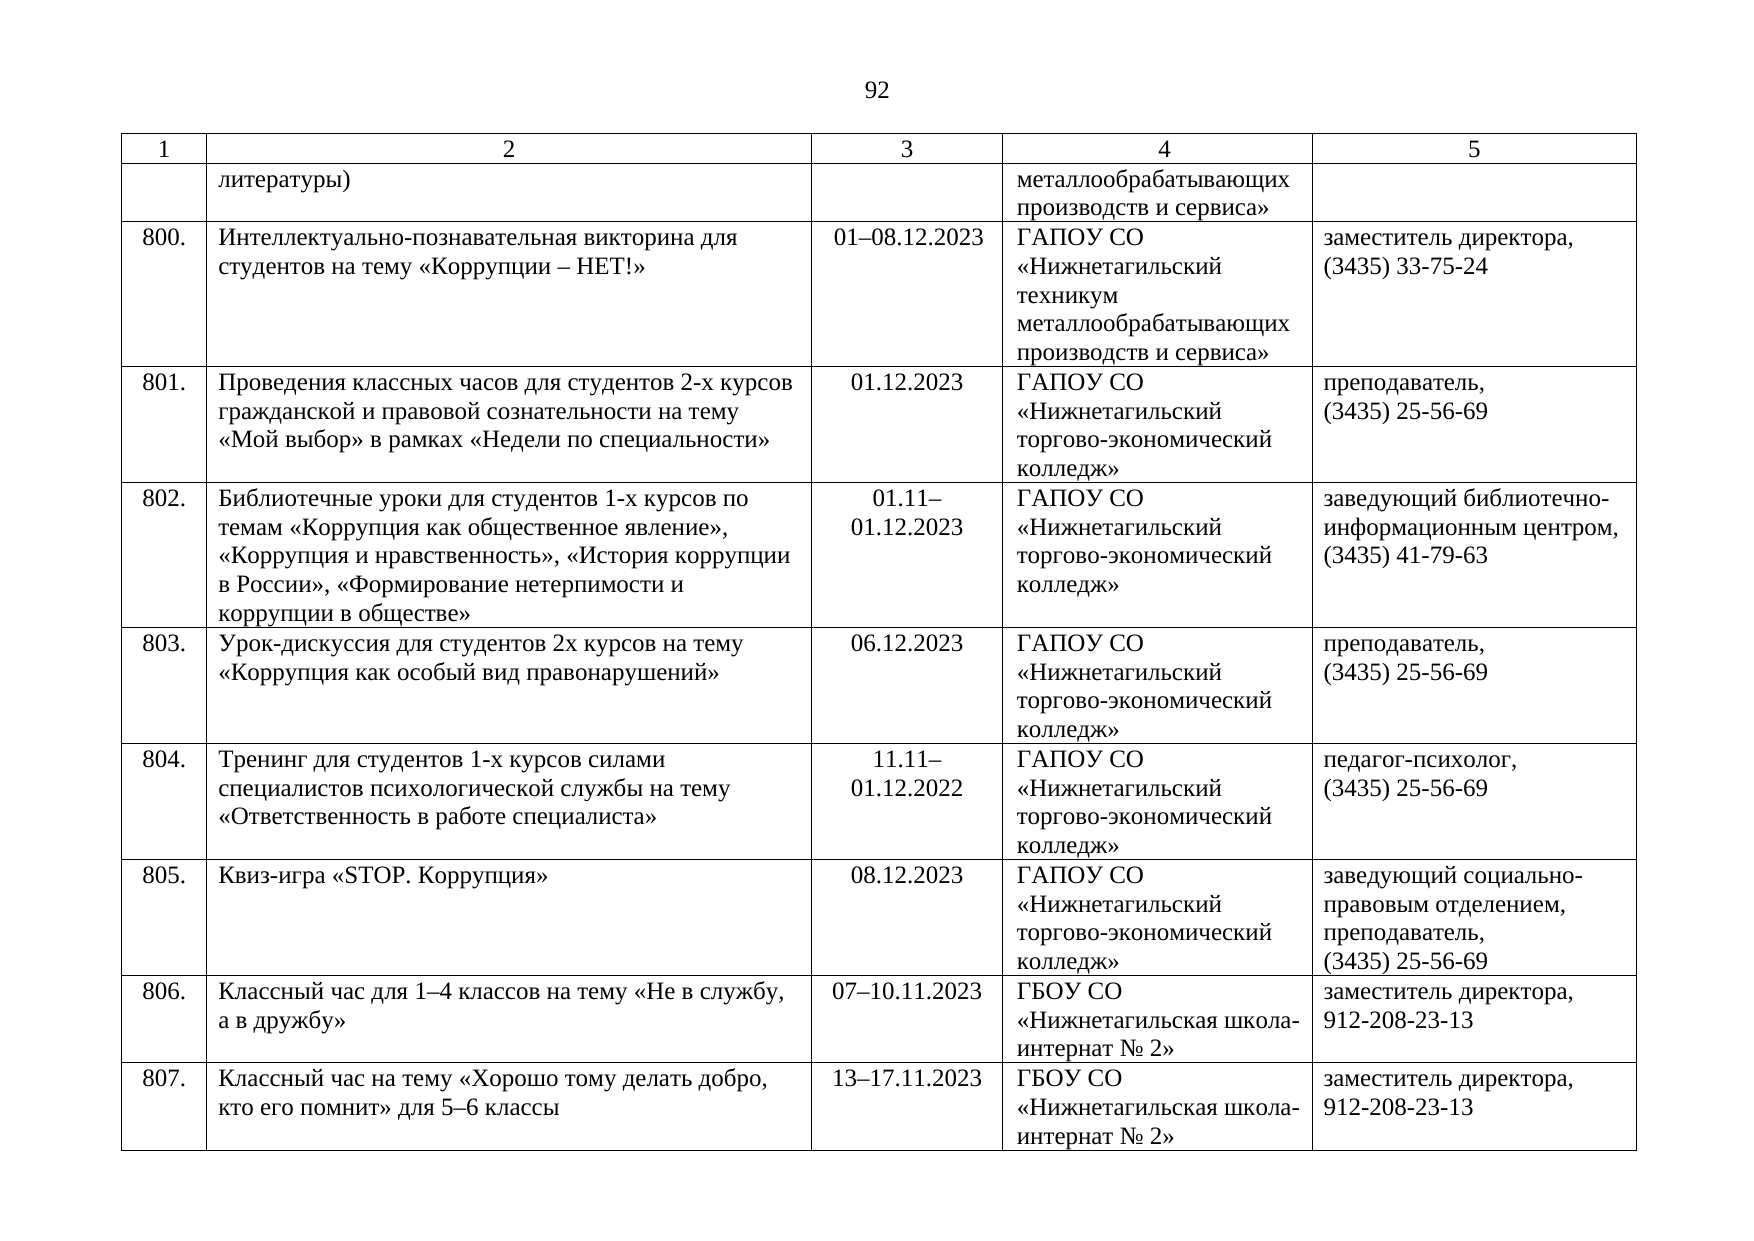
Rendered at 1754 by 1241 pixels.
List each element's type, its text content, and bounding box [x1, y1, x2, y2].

table_header 5 [1313, 134, 1636, 163]
table_cell [117, 163, 121, 221]
table_cell заведующий социально- правовым отделением, преподаватель, (3435) 25-56-69 [1313, 860, 1636, 975]
table_cell преподаватель, (3435) 25-56-69 [1313, 628, 1636, 743]
table_cell [1313, 164, 1636, 221]
table_cell [122, 1063, 206, 1149]
table_cell [122, 367, 206, 482]
table_cell металлообрабатывающих производств и сервиса» [1003, 164, 1312, 221]
table_cell [122, 628, 206, 743]
table_cell 13–17.11.2023 [812, 1063, 1002, 1149]
table_cell Интеллектуально-познавательная викторина для студентов на тему «Коррупции – НЕТ!» [207, 222, 811, 366]
table_cell Классный час на тему «Хорошо тому делать добро, кто его помнит» для 5–6 классы [207, 1063, 811, 1149]
table_cell Квиз-игра «STOP. Коррупция» [207, 860, 811, 975]
table_cell ГАПОУ СО «Нижнетагильский торгово-экономический колледж» [1003, 744, 1312, 859]
table_cell [122, 483, 206, 627]
table_cell Урок-дискуссия для студентов 2х курсов на тему «Коррупция как особый вид правонарушений» [207, 628, 811, 743]
table_cell 01.11–01.12.2023 [812, 483, 1002, 627]
table_cell ГБОУ СО «Нижнетагильская школа-интернат № 2» [1003, 1063, 1312, 1149]
table_cell [117, 1062, 121, 1149]
table_cell 01–08.12.2023 [812, 222, 1002, 366]
table_cell [117, 366, 121, 482]
table_cell 06.12.2023 [812, 628, 1002, 743]
table_cell ГАПОУ СО «Нижнетагильский торгово-экономический колледж» [1003, 628, 1312, 743]
table_cell литературы) [207, 164, 811, 221]
table_cell Библиотечные уроки для студентов 1-х курсов по темам «Коррупция как общественное явление», «Коррупция и нравственность», «История коррупции в России», «Формирование нетерпимости и коррупции в обществе» [207, 483, 811, 627]
table_cell [812, 164, 1002, 221]
table_cell [117, 743, 121, 859]
table_cell [117, 482, 121, 627]
table_cell заместитель директора, 912-208-23-13 [1313, 976, 1636, 1062]
table_cell ГБОУ СО «Нижнетагильская школа-интернат № 2» [1003, 976, 1312, 1062]
table_cell [117, 627, 121, 743]
table_cell [122, 860, 206, 975]
table_cell Тренинг для студентов 1-х курсов силами специалистов психологической службы на тему «Ответственность в работе специалиста» [207, 744, 811, 859]
table_cell [122, 164, 206, 221]
table_header [117, 133, 121, 163]
table_cell 07–10.11.2023 [812, 976, 1002, 1062]
table_cell [117, 859, 121, 975]
table_cell ГАПОУ СО «Нижнетагильский торгово-экономический колледж» [1003, 483, 1312, 627]
table_cell [117, 975, 121, 1062]
table_cell заведующий библиотечно-информационным центром, (3435) 41-79-63 [1313, 483, 1636, 627]
table_cell [117, 221, 121, 366]
table_cell заместитель директора, (3435) 33-75-24 [1313, 222, 1636, 366]
table_cell 11.11–01.12.2022 [812, 744, 1002, 859]
table_cell Классный час для 1–4 классов на тему «Не в службу, а в дружбу» [207, 976, 811, 1062]
table_header 1 [122, 134, 206, 163]
table_cell заместитель директора, 912-208-23-13 [1313, 1063, 1636, 1149]
table_cell преподаватель, (3435) 25-56-69 [1313, 367, 1636, 482]
table_cell 01.12.2023 [812, 367, 1002, 482]
table_cell [122, 976, 206, 1062]
table_cell ГАПОУ СО «Нижнетагильский торгово-экономический колледж» [1003, 860, 1312, 975]
table_header 3 [812, 134, 1002, 163]
table_cell 08.12.2023 [812, 860, 1002, 975]
table_cell ГАПОУ СО «Нижнетагильский техникум металлообрабатывающих производств и сервиса» [1003, 222, 1312, 366]
table_cell [122, 222, 206, 366]
table_cell Проведения классных часов для студентов 2-х курсов гражданской и правовой сознательности на тему «Мой выбор» в рамках «Недели по специальности» [207, 367, 811, 482]
table_cell педагог-психолог, (3435) 25-56-69 [1313, 744, 1636, 859]
table_header 2 [207, 134, 811, 163]
table_header 4 [1003, 134, 1312, 163]
table_cell ГАПОУ СО «Нижнетагильский торгово-экономический колледж» [1003, 367, 1312, 482]
table_cell [122, 744, 206, 859]
